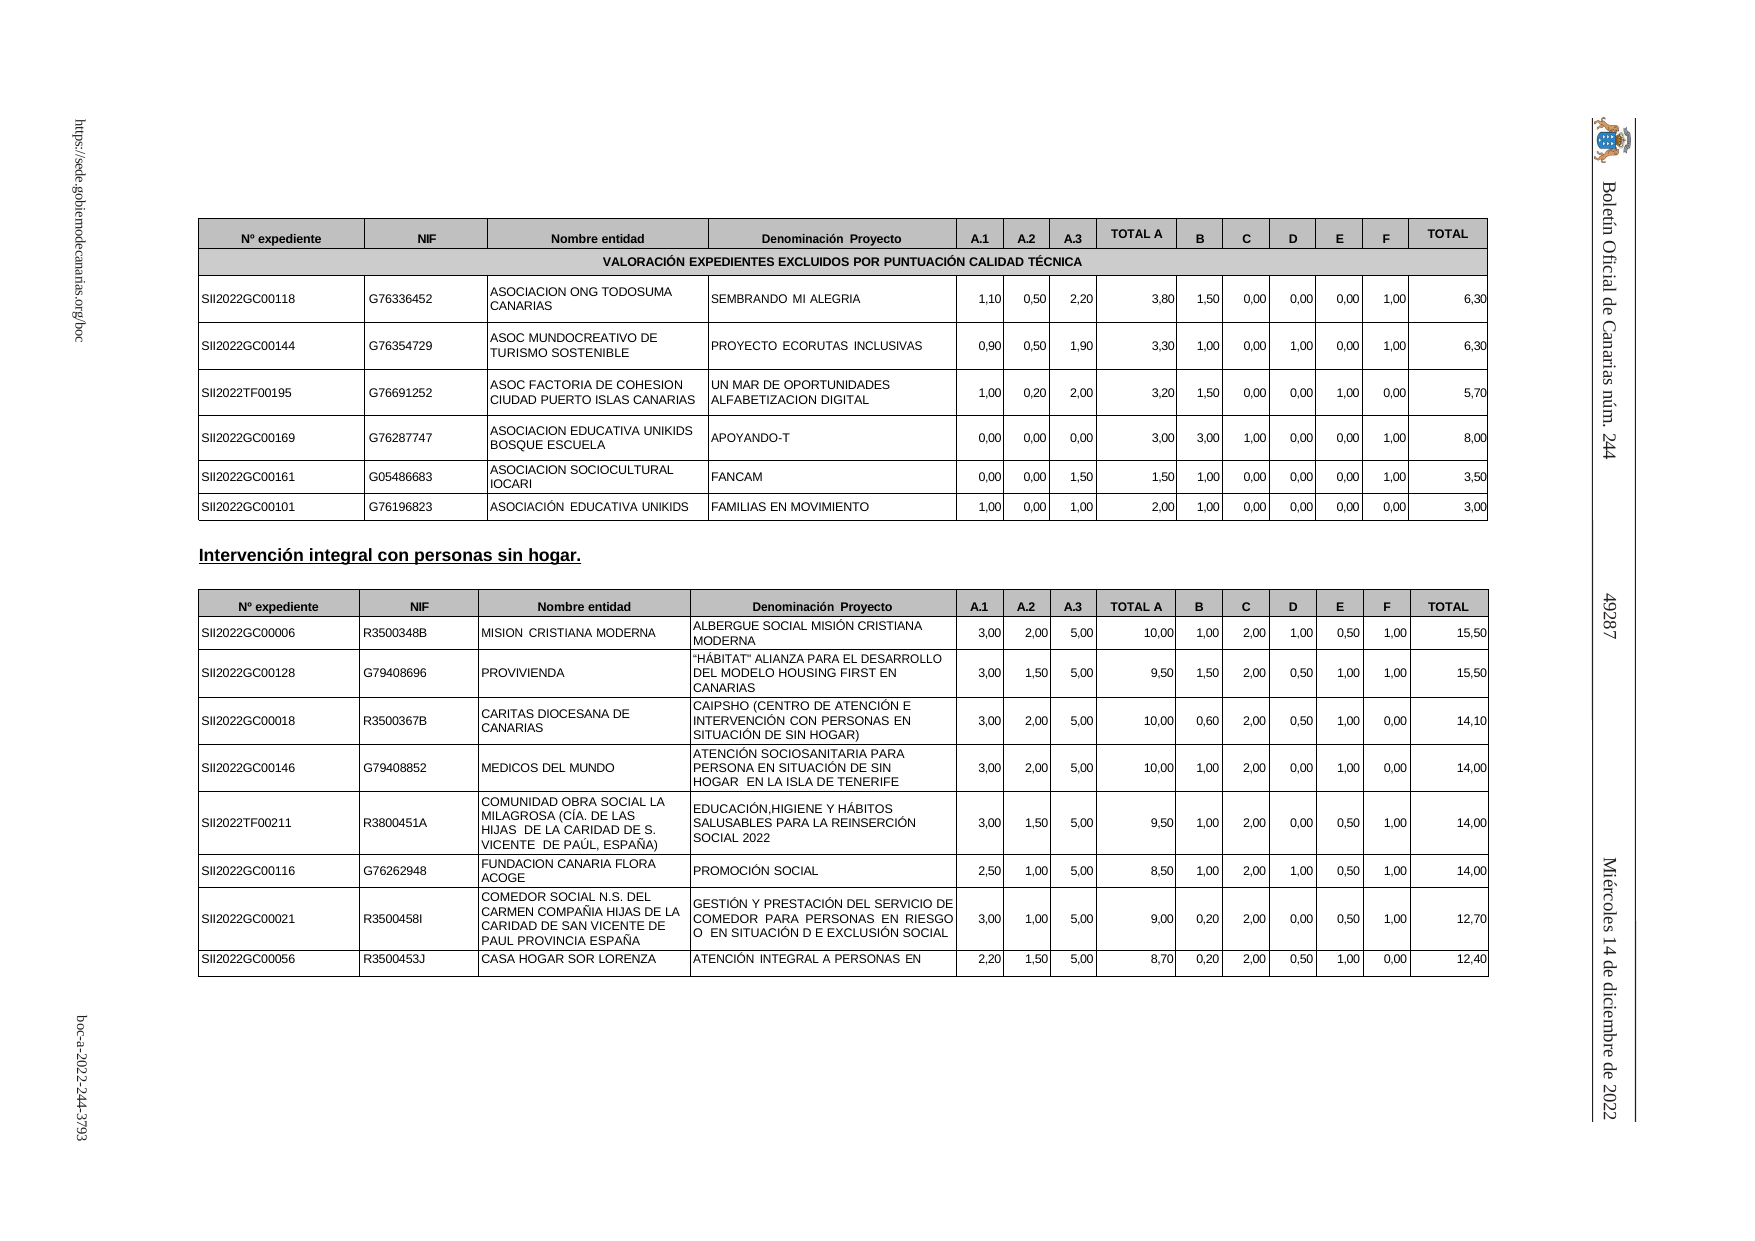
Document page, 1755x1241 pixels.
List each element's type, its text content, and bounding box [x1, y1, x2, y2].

table_cell 1,10 [957, 276, 1003, 322]
table_cell 0,00 [957, 416, 1003, 460]
table_cell G76691252 [365, 370, 487, 415]
table_cell 0,00 [1223, 370, 1269, 415]
table_cell 15,50 [1411, 617, 1488, 649]
table_header C [1223, 590, 1269, 616]
table_cell 0,00 [1316, 276, 1362, 322]
table_header NIF [365, 219, 487, 248]
table_cell VALORACIÓN EXPEDIENTES EXCLUIDOS POR PUNTUACIÓN CALIDAD TÉCNICA [199, 249, 1487, 275]
table_cell G76354729 [365, 323, 487, 368]
table_cell 3,50 [1409, 461, 1487, 493]
table_cell 15,50 [1411, 650, 1488, 696]
table_cell PROVIVIENDA [479, 650, 690, 696]
table_cell 3,80 [1097, 276, 1176, 322]
table_cell 0,50 [1004, 276, 1049, 322]
table_cell 0,50 [1270, 951, 1316, 976]
table_cell 5,00 [1051, 617, 1096, 649]
table_cell 1,00 [1004, 888, 1050, 949]
table_cell COMUNIDAD OBRA SOCIAL LA MILAGROSA (CÍA. DE LAS HIJAS DE LA CARIDAD DE S. VICENTE DE PAÚL, ESPAÑA) [479, 792, 690, 854]
table_header Nombre entidad [488, 219, 708, 248]
table_header Nombre entidad [479, 590, 690, 616]
table_cell 10,00 [1097, 617, 1175, 649]
table_cell G76196823 [365, 494, 487, 520]
table_cell 2,00 [1223, 792, 1269, 854]
table_cell SII2022GC00021 [199, 888, 359, 949]
table_cell 8,70 [1097, 951, 1175, 976]
table_cell 0,00 [1270, 276, 1315, 322]
table_cell G76262948 [360, 855, 478, 887]
table_cell R3500348B [360, 617, 478, 649]
table_cell 0,50 [1317, 617, 1363, 649]
text Boletín Oficial de Canarias núm. 244 [1599, 181, 1621, 462]
table_cell 1,50 [1177, 276, 1222, 322]
table_cell 1,00 [1177, 494, 1222, 520]
table_cell 1,00 [1363, 461, 1408, 493]
table_cell 0,50 [1317, 855, 1363, 887]
table_cell 0,00 [1270, 888, 1316, 949]
table_cell 0,90 [957, 323, 1003, 368]
table_cell 1,00 [1050, 494, 1096, 520]
table_cell SII2022GC00116 [199, 855, 359, 887]
table_cell SII2022GC00161 [199, 461, 364, 493]
table_cell PROMOCIÓN SOCIAL [691, 855, 956, 887]
table_cell 5,00 [1051, 698, 1096, 744]
table_header E [1316, 219, 1362, 248]
text 49287 [1600, 593, 1621, 642]
table_cell 2,00 [1004, 617, 1050, 649]
table_cell ASOCIACION SOCIOCULTURAL IOCARI [488, 461, 708, 493]
table_cell SII2022GC00018 [199, 698, 359, 744]
table_header F [1363, 219, 1408, 248]
table_cell SII2022GC00056 [199, 951, 359, 976]
table_cell 0,00 [1316, 323, 1362, 368]
table_cell G05486683 [365, 461, 487, 493]
table_cell APOYANDO-T [709, 416, 956, 460]
table_cell SII2022GC00128 [199, 650, 359, 696]
table_cell ATENCIÓN INTEGRAL A PERSONAS EN [691, 951, 956, 976]
table_header A.1 [957, 590, 1003, 616]
table_cell 1,50 [1004, 951, 1050, 976]
table_cell 9,00 [1097, 888, 1175, 949]
table_cell 0,00 [1004, 461, 1049, 493]
table_cell 0,50 [1270, 650, 1316, 696]
table_cell 0,00 [1223, 461, 1269, 493]
table_header Nº expediente [199, 590, 359, 616]
table_cell 5,00 [1051, 792, 1096, 854]
table_cell 0,00 [1364, 745, 1410, 791]
table_cell 0,00 [1363, 494, 1408, 520]
table_header A.3 [1050, 219, 1096, 248]
table_cell PROYECTO ECORUTAS INCLUSIVAS [709, 323, 956, 368]
table_cell 2,50 [957, 855, 1003, 887]
table_cell CAIPSHO (CENTRO DE ATENCIÓN E INTERVENCIÓN CON PERSONAS EN SITUACIÓN DE SIN HOGAR) [691, 698, 956, 744]
table_cell ATENCIÓN SOCIOSANITARIA PARA PERSONA EN SITUACIÓN DE SIN HOGAR EN LA ISLA DE TENERIFE [691, 745, 956, 791]
table_cell 1,00 [1364, 888, 1410, 949]
table_cell GESTIÓN Y PRESTACIÓN DEL SERVICIO DE COMEDOR PARA PERSONAS EN RIESGO O EN SITUACIÓN D E EXCLUSIÓN SOCIAL [691, 888, 956, 949]
table_cell 1,50 [1097, 461, 1176, 493]
table_header A.1 [957, 219, 1003, 248]
table_cell 14,00 [1411, 792, 1488, 854]
table_cell “HÁBITAT" ALIANZA PARA EL DESARROLLO DEL MODELO HOUSING FIRST EN CANARIAS [691, 650, 956, 696]
table_cell 0,00 [1316, 416, 1362, 460]
table_cell 0,20 [1176, 888, 1222, 949]
table_cell 0,60 [1176, 698, 1222, 744]
table_cell 0,00 [1270, 745, 1316, 791]
table_cell UN MAR DE OPORTUNIDADES ALFABETIZACION DIGITAL [709, 370, 956, 415]
table_cell 2,00 [1223, 650, 1269, 696]
table_cell G76287747 [365, 416, 487, 460]
table_cell 8,50 [1097, 855, 1175, 887]
table_cell 1,90 [1050, 323, 1096, 368]
table_cell EDUCACIÓN,HIGIENE Y HÁBITOS SALUSABLES PARA LA REINSERCIÓN SOCIAL 2022 [691, 792, 956, 854]
table_cell SII2022GC00006 [199, 617, 359, 649]
table_cell 1,00 [957, 494, 1003, 520]
table_cell 1,00 [1317, 650, 1363, 696]
table_cell 1,50 [1176, 650, 1222, 696]
table_cell SII2022GC00146 [199, 745, 359, 791]
table_cell ASOCIACIÓN EDUCATIVA UNIKIDS [488, 494, 708, 520]
table_cell 6,30 [1409, 323, 1487, 368]
table_cell 1,00 [1363, 416, 1408, 460]
table_header D [1270, 219, 1315, 248]
table_cell 1,00 [1176, 745, 1222, 791]
table_cell 5,00 [1051, 745, 1096, 791]
table_cell 0,50 [1317, 792, 1363, 854]
table_cell 2,00 [1050, 370, 1096, 415]
table_cell 3,00 [957, 792, 1003, 854]
table_cell 1,00 [1317, 745, 1363, 791]
table_cell R3500453J [360, 951, 478, 976]
table_cell COMEDOR SOCIAL N.S. DEL CARMEN COMPAÑIA HIJAS DE LA CARIDAD DE SAN VICENTE DE PAUL PROVINCIA ESPAÑA [479, 888, 690, 949]
table_cell 1,00 [1223, 416, 1269, 460]
table_cell 3,30 [1097, 323, 1176, 368]
table_cell 1,00 [1270, 323, 1315, 368]
table_cell 1,00 [1176, 792, 1222, 854]
table_cell 0,00 [1364, 951, 1410, 976]
table_cell FUNDACION CANARIA FLORA ACOGE [479, 855, 690, 887]
table_cell 0,00 [1364, 698, 1410, 744]
table_cell 0,00 [1270, 416, 1315, 460]
table_header C [1223, 219, 1269, 248]
table_cell 5,70 [1409, 370, 1487, 415]
table_cell 2,00 [1223, 951, 1269, 976]
table_cell CARITAS DIOCESANA DE CANARIAS [479, 698, 690, 744]
table_cell 2,20 [1050, 276, 1096, 322]
table_cell 1,00 [1004, 855, 1050, 887]
table_cell 0,20 [1004, 370, 1049, 415]
table_header TOTAL A [1097, 219, 1176, 248]
table_cell R3500458I [360, 888, 478, 949]
table_header B [1176, 590, 1222, 616]
table_cell 0,00 [1223, 323, 1269, 368]
text Miércoles 14 de diciembre de 2022 [1600, 857, 1621, 1124]
table_cell SII2022GC00101 [199, 494, 364, 520]
table_cell 0,00 [1316, 461, 1362, 493]
table_cell CASA HOGAR SOR LORENZA [479, 951, 690, 976]
table_cell 2,00 [1097, 494, 1176, 520]
table_header A.2 [1004, 219, 1049, 248]
table_cell ASOCIACION EDUCATIVA UNIKIDS BOSQUE ESCUELA [488, 416, 708, 460]
table_cell 5,00 [1051, 650, 1096, 696]
table_header NIF [360, 590, 478, 616]
table_cell 2,00 [1004, 698, 1050, 744]
text boc-a-2022-244-3793 [74, 1016, 91, 1145]
table_cell 3,20 [1097, 370, 1176, 415]
table_cell 9,50 [1097, 792, 1175, 854]
table_cell 5,00 [1051, 888, 1096, 949]
table_cell 10,00 [1097, 745, 1175, 791]
table_cell 1,00 [1364, 855, 1410, 887]
table_header TOTAL A [1097, 590, 1175, 616]
table_cell FANCAM [709, 461, 956, 493]
table_cell 1,00 [1364, 792, 1410, 854]
table_cell SEMBRANDO MI ALEGRIA [709, 276, 956, 322]
table_cell ASOC MUNDOCREATIVO DE TURISMO SOSTENIBLE [488, 323, 708, 368]
table_cell MEDICOS DEL MUNDO [479, 745, 690, 791]
table_cell 1,00 [1177, 461, 1222, 493]
table_cell MISION CRISTIANA MODERNA [479, 617, 690, 649]
table_cell 0,00 [1050, 416, 1096, 460]
table_cell 0,00 [1316, 494, 1362, 520]
table_cell SII2022TF00211 [199, 792, 359, 854]
table_cell 5,00 [1051, 855, 1096, 887]
table_cell 0,20 [1176, 951, 1222, 976]
table_header Denominación Proyecto [709, 219, 956, 248]
table_cell 1,00 [1270, 617, 1316, 649]
table_cell 1,00 [1363, 276, 1408, 322]
table_header TOTAL [1409, 219, 1487, 248]
table_cell 3,00 [957, 698, 1003, 744]
table_cell 1,00 [1317, 951, 1363, 976]
table_cell 10,00 [1097, 698, 1175, 744]
table_cell 5,00 [1051, 951, 1096, 976]
table_cell 0,00 [1363, 370, 1408, 415]
table_cell 6,30 [1409, 276, 1487, 322]
table_cell 8,00 [1409, 416, 1487, 460]
table_cell 3,00 [1177, 416, 1222, 460]
table_cell 0,00 [1004, 494, 1049, 520]
table_cell G76336452 [365, 276, 487, 322]
table_cell 2,20 [957, 951, 1003, 976]
table_cell ASOCIACION ONG TODOSUMA CANARIAS [488, 276, 708, 322]
table_cell 3,00 [957, 745, 1003, 791]
table_cell SII2022GC00144 [199, 323, 364, 368]
table_cell 14,10 [1411, 698, 1488, 744]
table_cell 14,00 [1411, 855, 1488, 887]
table_cell G79408852 [360, 745, 478, 791]
table_cell ASOC FACTORIA DE COHESION CIUDAD PUERTO ISLAS CANARIAS [488, 370, 708, 415]
table_cell FAMILIAS EN MOVIMIENTO [709, 494, 956, 520]
table_header Nº expediente [199, 219, 364, 248]
table_header A.2 [1004, 590, 1050, 616]
table_cell 0,50 [1270, 698, 1316, 744]
table_cell SII2022TF00195 [199, 370, 364, 415]
table_cell 14,00 [1411, 745, 1488, 791]
table_cell 0,00 [957, 461, 1003, 493]
table_cell 2,00 [1004, 745, 1050, 791]
table_cell 1,50 [1004, 650, 1050, 696]
table_header E [1317, 590, 1363, 616]
table_cell 1,00 [1363, 323, 1408, 368]
table_cell 1,00 [1364, 650, 1410, 696]
table_cell 1,00 [1176, 855, 1222, 887]
table_cell 1,00 [1270, 855, 1316, 887]
table_cell 0,00 [1270, 792, 1316, 854]
table_cell R3800451A [360, 792, 478, 854]
table_cell 3,00 [1097, 416, 1176, 460]
table_cell 1,00 [1364, 617, 1410, 649]
table_cell SII2022GC00118 [199, 276, 364, 322]
table_cell 1,50 [1050, 461, 1096, 493]
table_cell 12,70 [1411, 888, 1488, 949]
table_cell 3,00 [957, 650, 1003, 696]
table_cell 0,00 [1270, 370, 1315, 415]
table_cell 0,00 [1270, 461, 1315, 493]
table_cell 1,50 [1004, 792, 1050, 854]
table_header TOTAL [1411, 590, 1488, 616]
table_cell 0,00 [1270, 494, 1315, 520]
table_cell 2,00 [1223, 745, 1269, 791]
table_cell 1,00 [1316, 370, 1362, 415]
table_cell 0,50 [1004, 323, 1049, 368]
table_cell 12,40 [1411, 951, 1488, 976]
table_cell 9,50 [1097, 650, 1175, 696]
table_cell 1,00 [957, 370, 1003, 415]
table_cell 2,00 [1223, 888, 1269, 949]
table_cell G79408696 [360, 650, 478, 696]
table_cell 3,00 [957, 617, 1003, 649]
table_cell SII2022GC00169 [199, 416, 364, 460]
table_cell 2,00 [1223, 855, 1269, 887]
table_cell 3,00 [1409, 494, 1487, 520]
table_cell 1,50 [1177, 370, 1222, 415]
text Intervención integral con personas sin hogar. [198, 545, 1521, 565]
table_cell 2,00 [1223, 617, 1269, 649]
table_cell 0,00 [1004, 416, 1049, 460]
table_cell 1,00 [1317, 698, 1363, 744]
table_cell 0,00 [1223, 276, 1269, 322]
table_cell 0,00 [1223, 494, 1269, 520]
table_cell 1,00 [1176, 617, 1222, 649]
table_cell 3,00 [957, 888, 1003, 949]
table_cell 0,50 [1317, 888, 1363, 949]
table_header B [1177, 219, 1222, 248]
table_header F [1364, 590, 1410, 616]
table_cell ALBERGUE SOCIAL MISIÓN CRISTIANA MODERNA [691, 617, 956, 649]
table_header D [1270, 590, 1316, 616]
table_header Denominación Proyecto [691, 590, 956, 616]
table_cell 1,00 [1177, 323, 1222, 368]
table_cell R3500367B [360, 698, 478, 744]
table_header A.3 [1051, 590, 1096, 616]
table_cell 2,00 [1223, 698, 1269, 744]
text https://sede.gobiernodecanarias.org/boc [72, 119, 89, 352]
